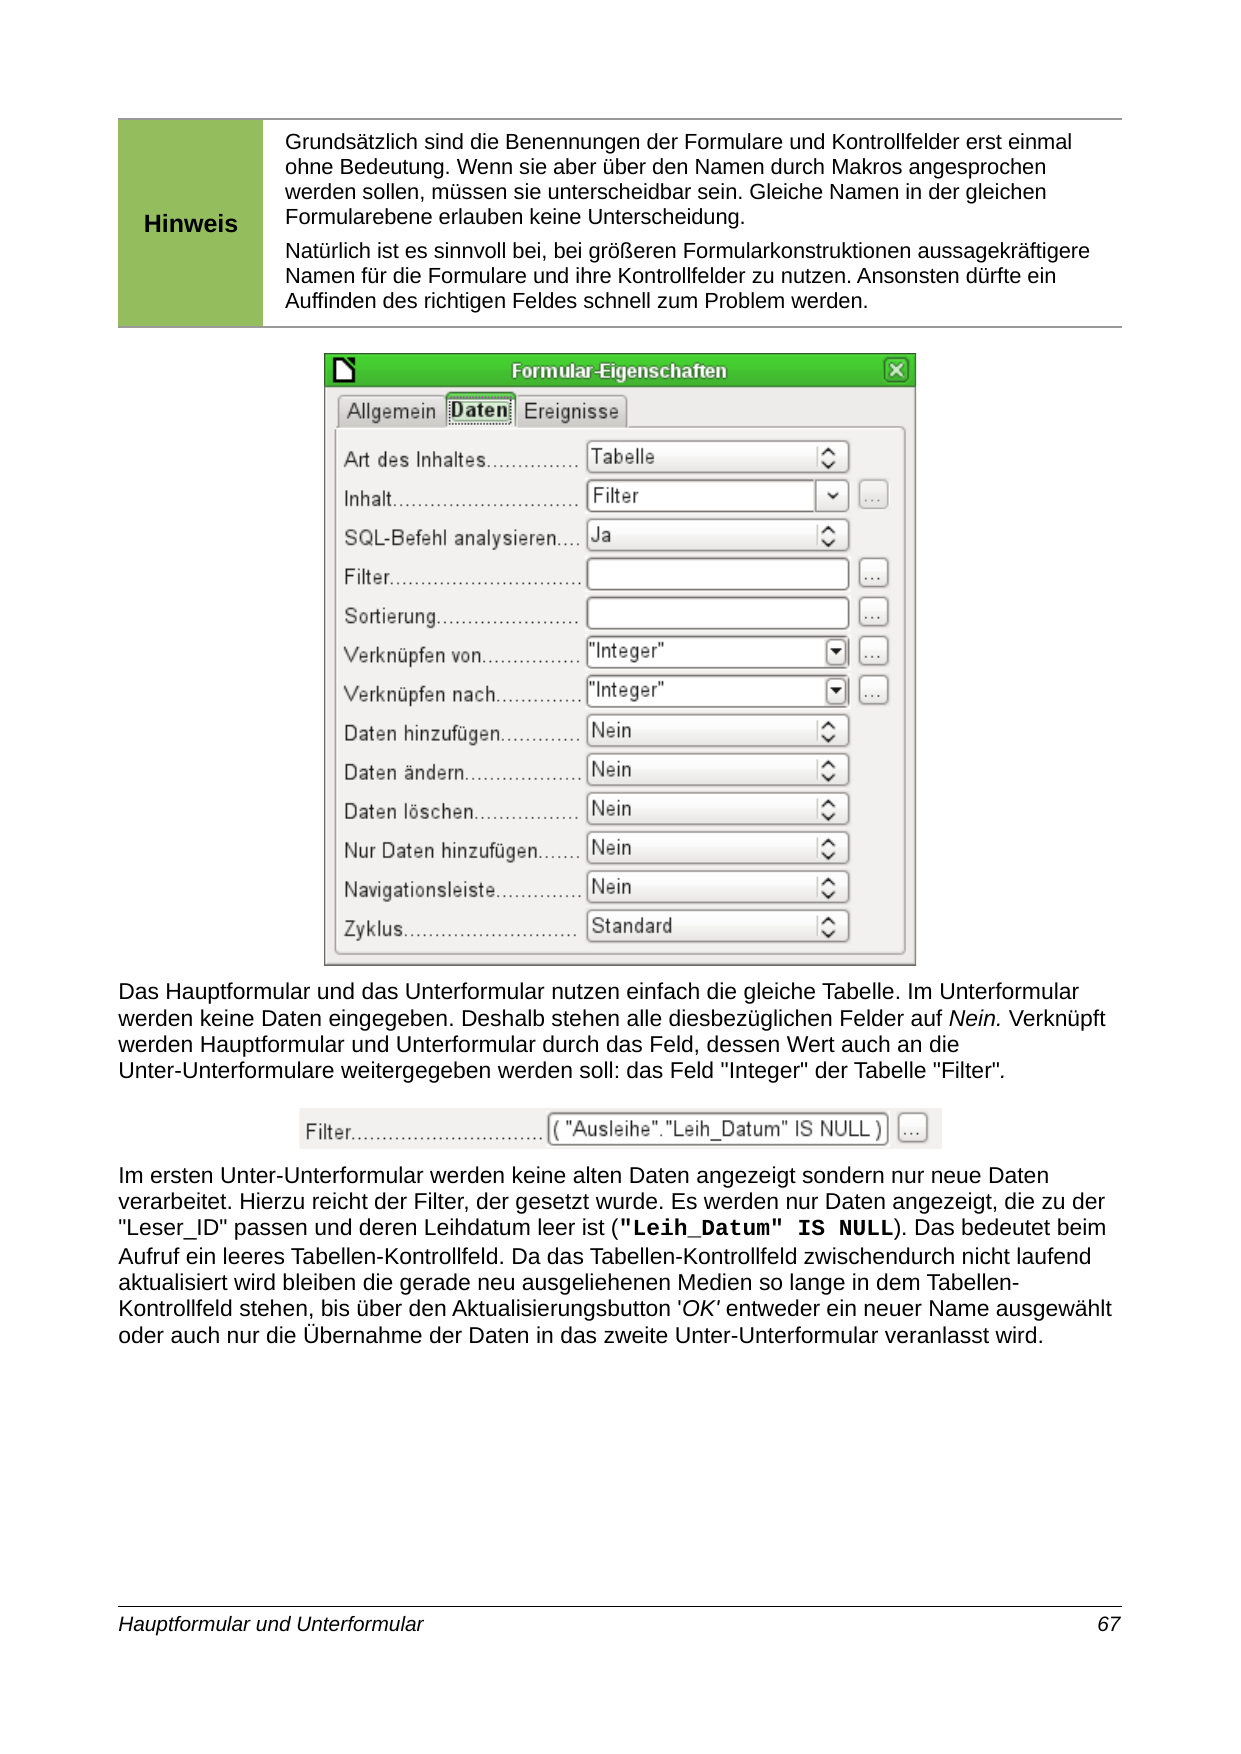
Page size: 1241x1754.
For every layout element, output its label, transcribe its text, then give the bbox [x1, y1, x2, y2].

table_header Hinweis [118, 120, 263, 326]
text Das Hauptformular und das Unterformular nutzen einfach die gleiche Tabelle. Im Unterformular werden keine Daten eingegeben. Deshalb stehen alle diesbezüglichen Felder auf Nein. Verknüpft werden Hauptformular und Unterformular durch das Feld, dessen Wert auch an die Unter‑Unterformulare weitergegeben werden soll: das Feld "Integer" der Tabelle "Filter". [118, 978, 1122, 1083]
picture [324, 353, 917, 966]
text Im ersten Unter-Unterformular werden keine alten Daten angezeigt sondern nur neue Daten verarbeitet. Hierzu reicht der Filter, der gesetzt wurde. Es werden nur Daten angezeigt, die zu der "Leser_ID" passen und deren Leihdatum leer ist ("Leih_Datum" IS NULL). Das bedeutet beim Aufruf ein leeres Tabellen-Kontrollfeld. Da das Tabellen-Kontrollfeld zwischendurch nicht laufend aktualisiert wird bleiben die gerade neu ausgeliehenen Medien so lange in dem Tabellen-Kontrollfeld stehen, bis über den Aktualisierungsbutton 'OK' entweder ein neuer Name ausgewählt oder auch nur die Übernahme der Daten in das zweite Unter-Unterformular veranlasst wird. [118, 1162, 1122, 1348]
table_header Grundsätzlich sind die Benennungen der Formulare und Kontrollfelder erst einmal ohne Bedeutung. Wenn sie aber über den Namen durch Makros angesprochen werden sollen, müssen sie unterscheidbar sein. Gleiche Namen in der gleichen Formularebene erlauben keine Unterscheidung. Natürlich ist es sinnvoll bei, bei größeren Formularkonstruktionen aussagekräftigere Namen für die Formulare und ihre Kontrollfelder zu nutzen. Ansonsten dürfte ein Auffinden des richtigen Feldes schnell zum Problem werden. [264, 120, 1122, 326]
picture [298, 1108, 942, 1149]
